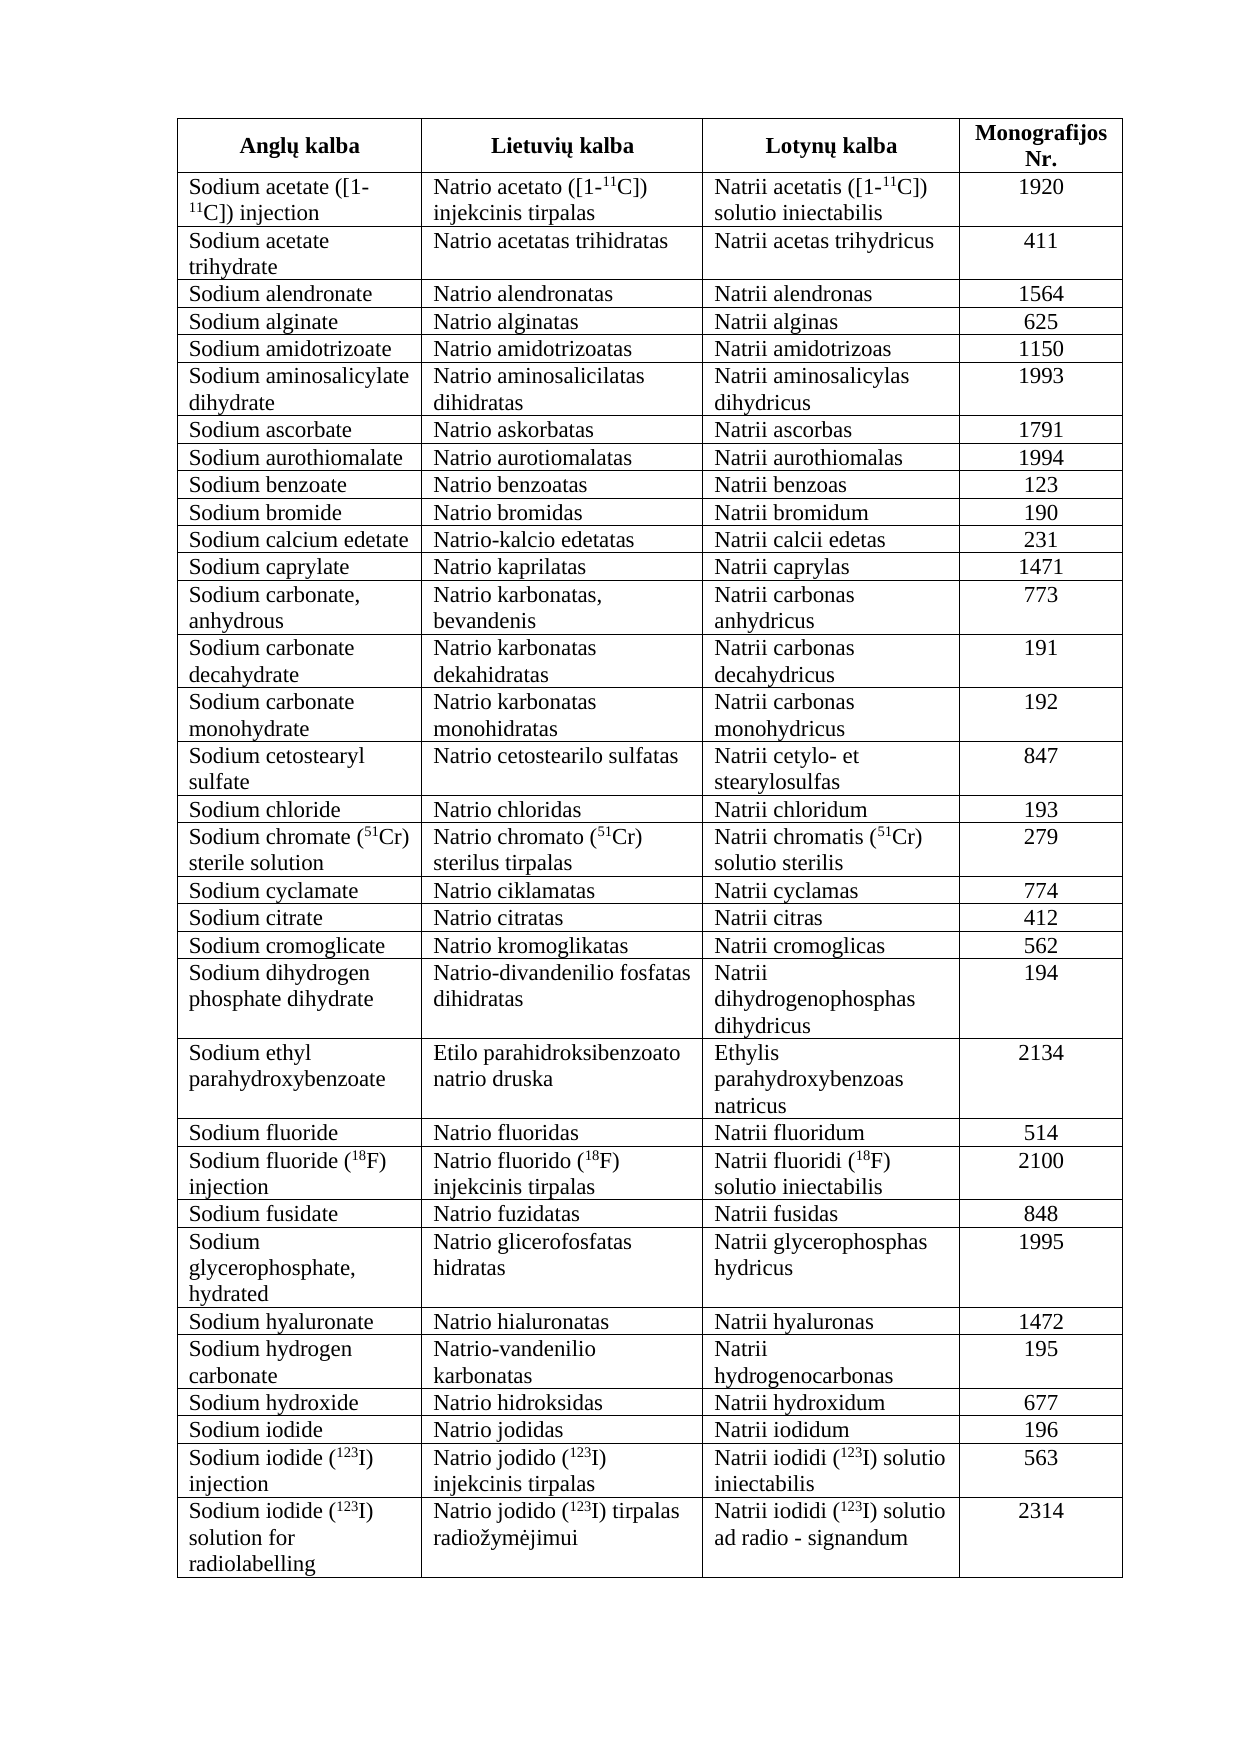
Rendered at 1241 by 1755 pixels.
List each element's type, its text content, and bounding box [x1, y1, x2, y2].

table_cell 191 [960, 635, 1122, 687]
table_cell Sodium carbonate, anhydrous [178, 581, 421, 633]
table_cell Natrii carbonas anhydricus [703, 581, 959, 633]
table_cell Natrio jodidas [422, 1416, 702, 1443]
table_cell Sodium calcium edetate [178, 526, 421, 552]
table_cell Natrii cyclamas [703, 877, 959, 903]
table_cell Natrii citras [703, 904, 959, 931]
table_cell Sodium ethyl parahydroxybenzoate [178, 1039, 421, 1118]
table_cell 2134 [960, 1039, 1122, 1118]
table_cell Natrio-kalcio edetatas [422, 526, 702, 552]
table_cell 847 [960, 742, 1122, 795]
table_cell Natrii cetylo- et stearylosulfas [703, 742, 959, 795]
table_cell Natrii bromidum [703, 499, 959, 525]
table_cell Natrii calcii edetas [703, 526, 959, 552]
table_cell 1564 [960, 280, 1122, 307]
table_cell 514 [960, 1119, 1122, 1146]
table_cell 123 [960, 471, 1122, 497]
table_cell Natrio bromidas [422, 499, 702, 525]
table_cell Sodium dihydrogen phosphate dihydrate [178, 959, 421, 1038]
table_cell Natrio-divandenilio fosfatas dihidratas [422, 959, 702, 1038]
table_cell Natrii ascorbas [703, 416, 959, 443]
table_cell 1791 [960, 416, 1122, 443]
table_cell 2314 [960, 1498, 1122, 1577]
table_cell Sodium ascorbate [178, 416, 421, 443]
table_cell Sodium fluoride (18F) injection [178, 1147, 421, 1199]
table_cell Sodium chloride [178, 796, 421, 822]
table_cell 625 [960, 308, 1122, 334]
table_cell Natrii chromatis (51Cr) solutio sterilis [703, 823, 959, 876]
table_cell Sodium acetate trihydrate [178, 227, 421, 279]
table_cell Natrii iodidi (123I) solutio iniectabilis [703, 1444, 959, 1497]
table_cell 190 [960, 499, 1122, 525]
table_cell Sodium alginate [178, 308, 421, 334]
table_cell Natrio aminosalicilatas dihidratas [422, 363, 702, 415]
table_cell Natrii dihydrogenophosphas dihydricus [703, 959, 959, 1038]
table_cell Sodium hydroxide [178, 1389, 421, 1415]
table_cell Natrio karbonatas, bevandenis [422, 581, 702, 633]
table_cell Natrio alginatas [422, 308, 702, 334]
table_cell Sodium carbonate monohydrate [178, 688, 421, 741]
table_cell Ethylis parahydroxybenzoas natricus [703, 1039, 959, 1118]
table_cell Sodium hydrogen carbonate [178, 1335, 421, 1388]
table_cell Natrii hyaluronas [703, 1308, 959, 1334]
table_cell Natrio kaprilatas [422, 553, 702, 580]
table_cell Sodium aminosalicylate dihydrate [178, 363, 421, 415]
table_cell 1993 [960, 363, 1122, 415]
table_cell 196 [960, 1416, 1122, 1443]
table_cell 848 [960, 1200, 1122, 1227]
table_cell Natrio-vandenilio karbonatas [422, 1335, 702, 1388]
table_cell Natrio karbonatas dekahidratas [422, 635, 702, 687]
table_cell 192 [960, 688, 1122, 741]
table_cell 411 [960, 227, 1122, 279]
table_cell Natrio hidroksidas [422, 1389, 702, 1415]
table_cell Sodium cromoglicate [178, 932, 421, 958]
table_cell Sodium fluoride [178, 1119, 421, 1146]
table_cell Natrio chloridas [422, 796, 702, 822]
table_cell Natrii aurothiomalas [703, 444, 959, 470]
table_cell Natrii cromoglicas [703, 932, 959, 958]
table_cell Natrii carbonas decahydricus [703, 635, 959, 687]
table_cell 231 [960, 526, 1122, 552]
table_cell Natrio amidotrizoatas [422, 335, 702, 362]
table_cell Natrii chloridum [703, 796, 959, 822]
table_cell 562 [960, 932, 1122, 958]
table_cell Natrii amidotrizoas [703, 335, 959, 362]
table_cell Sodium caprylate [178, 553, 421, 580]
table_cell Natrii acetatis ([1-11C]) solutio iniectabilis [703, 173, 959, 226]
table_cell Sodium benzoate [178, 471, 421, 497]
table_cell Sodium fusidate [178, 1200, 421, 1227]
table_cell 1472 [960, 1308, 1122, 1334]
table_cell Natrio alendronatas [422, 280, 702, 307]
table_cell Natrio ciklamatas [422, 877, 702, 903]
table_cell 1471 [960, 553, 1122, 580]
table_cell Sodium carbonate decahydrate [178, 635, 421, 687]
table_header Monografijos Nr. [960, 119, 1122, 172]
table_cell 1995 [960, 1228, 1122, 1307]
table_cell Sodium iodide (123I) solution for radiolabelling [178, 1498, 421, 1577]
table_cell 2100 [960, 1147, 1122, 1199]
table_cell Natrio citratas [422, 904, 702, 931]
table_cell Natrio jodido (123I) injekcinis tirpalas [422, 1444, 702, 1497]
table_cell 1994 [960, 444, 1122, 470]
table_cell 774 [960, 877, 1122, 903]
table_cell 194 [960, 959, 1122, 1038]
table_cell Natrio chromato (51Cr) sterilus tirpalas [422, 823, 702, 876]
table_cell Sodium glycerophosphate, hydrated [178, 1228, 421, 1307]
table_cell Natrii fluoridi (18F) solutio iniectabilis [703, 1147, 959, 1199]
table_cell Natrio kromoglikatas [422, 932, 702, 958]
table_cell Natrio acetato ([1-11C]) injekcinis tirpalas [422, 173, 702, 226]
table_cell Natrio karbonatas monohidratas [422, 688, 702, 741]
table_cell Natrio benzoatas [422, 471, 702, 497]
table_cell 773 [960, 581, 1122, 633]
table_cell Natrii alginas [703, 308, 959, 334]
table_header Lotynų kalba [703, 119, 959, 172]
table_cell 193 [960, 796, 1122, 822]
table_cell 563 [960, 1444, 1122, 1497]
table_cell 677 [960, 1389, 1122, 1415]
table_header Lietuvių kalba [422, 119, 702, 172]
table_cell Natrii aminosalicylas dihydricus [703, 363, 959, 415]
table_cell Natrio fuzidatas [422, 1200, 702, 1227]
table_cell 279 [960, 823, 1122, 876]
table_cell Natrii hydroxidum [703, 1389, 959, 1415]
table_cell Natrii caprylas [703, 553, 959, 580]
table_cell Sodium amidotrizoate [178, 335, 421, 362]
table_cell 1150 [960, 335, 1122, 362]
table_cell 195 [960, 1335, 1122, 1388]
table_cell 1920 [960, 173, 1122, 226]
table_cell Sodium hyaluronate [178, 1308, 421, 1334]
table_cell Natrio aurotiomalatas [422, 444, 702, 470]
table_cell Sodium iodide (123I) injection [178, 1444, 421, 1497]
table_cell Natrio fluorido (18F) injekcinis tirpalas [422, 1147, 702, 1199]
table_cell Natrii acetas trihydricus [703, 227, 959, 279]
table_cell Natrii glycerophosphas hydricus [703, 1228, 959, 1307]
table_cell Sodium citrate [178, 904, 421, 931]
table_cell Natrii iodidi (123I) solutio ad radio - signandum [703, 1498, 959, 1577]
table_cell Sodium cyclamate [178, 877, 421, 903]
table_cell 412 [960, 904, 1122, 931]
table_cell Sodium aurothiomalate [178, 444, 421, 470]
table_cell Natrio hialuronatas [422, 1308, 702, 1334]
table_cell Natrio cetostearilo sulfatas [422, 742, 702, 795]
table_cell Natrii carbonas monohydricus [703, 688, 959, 741]
table_cell Natrii alendronas [703, 280, 959, 307]
table_cell Natrio jodido (123I) tirpalas radiožymėjimui [422, 1498, 702, 1577]
table_cell Natrii benzoas [703, 471, 959, 497]
table_cell Natrii fluoridum [703, 1119, 959, 1146]
table_cell Natrio askorbatas [422, 416, 702, 443]
table_cell Natrii hydrogenocarbonas [703, 1335, 959, 1388]
table_cell Natrio fluoridas [422, 1119, 702, 1146]
table_cell Sodium bromide [178, 499, 421, 525]
table_cell Sodium chromate (51Cr) sterile solution [178, 823, 421, 876]
table_cell Natrio glicerofosfatas hidratas [422, 1228, 702, 1307]
table_cell Natrii fusidas [703, 1200, 959, 1227]
table_cell Natrio acetatas trihidratas [422, 227, 702, 279]
table_cell Sodium alendronate [178, 280, 421, 307]
table_cell Natrii iodidum [703, 1416, 959, 1443]
table_cell Sodium cetostearyl sulfate [178, 742, 421, 795]
table_cell Sodium acetate ([1-11C]) injection [178, 173, 421, 226]
table_cell Sodium iodide [178, 1416, 421, 1443]
table_header Anglų kalba [178, 119, 421, 172]
table_cell Etilo parahidroksibenzoato natrio druska [422, 1039, 702, 1118]
